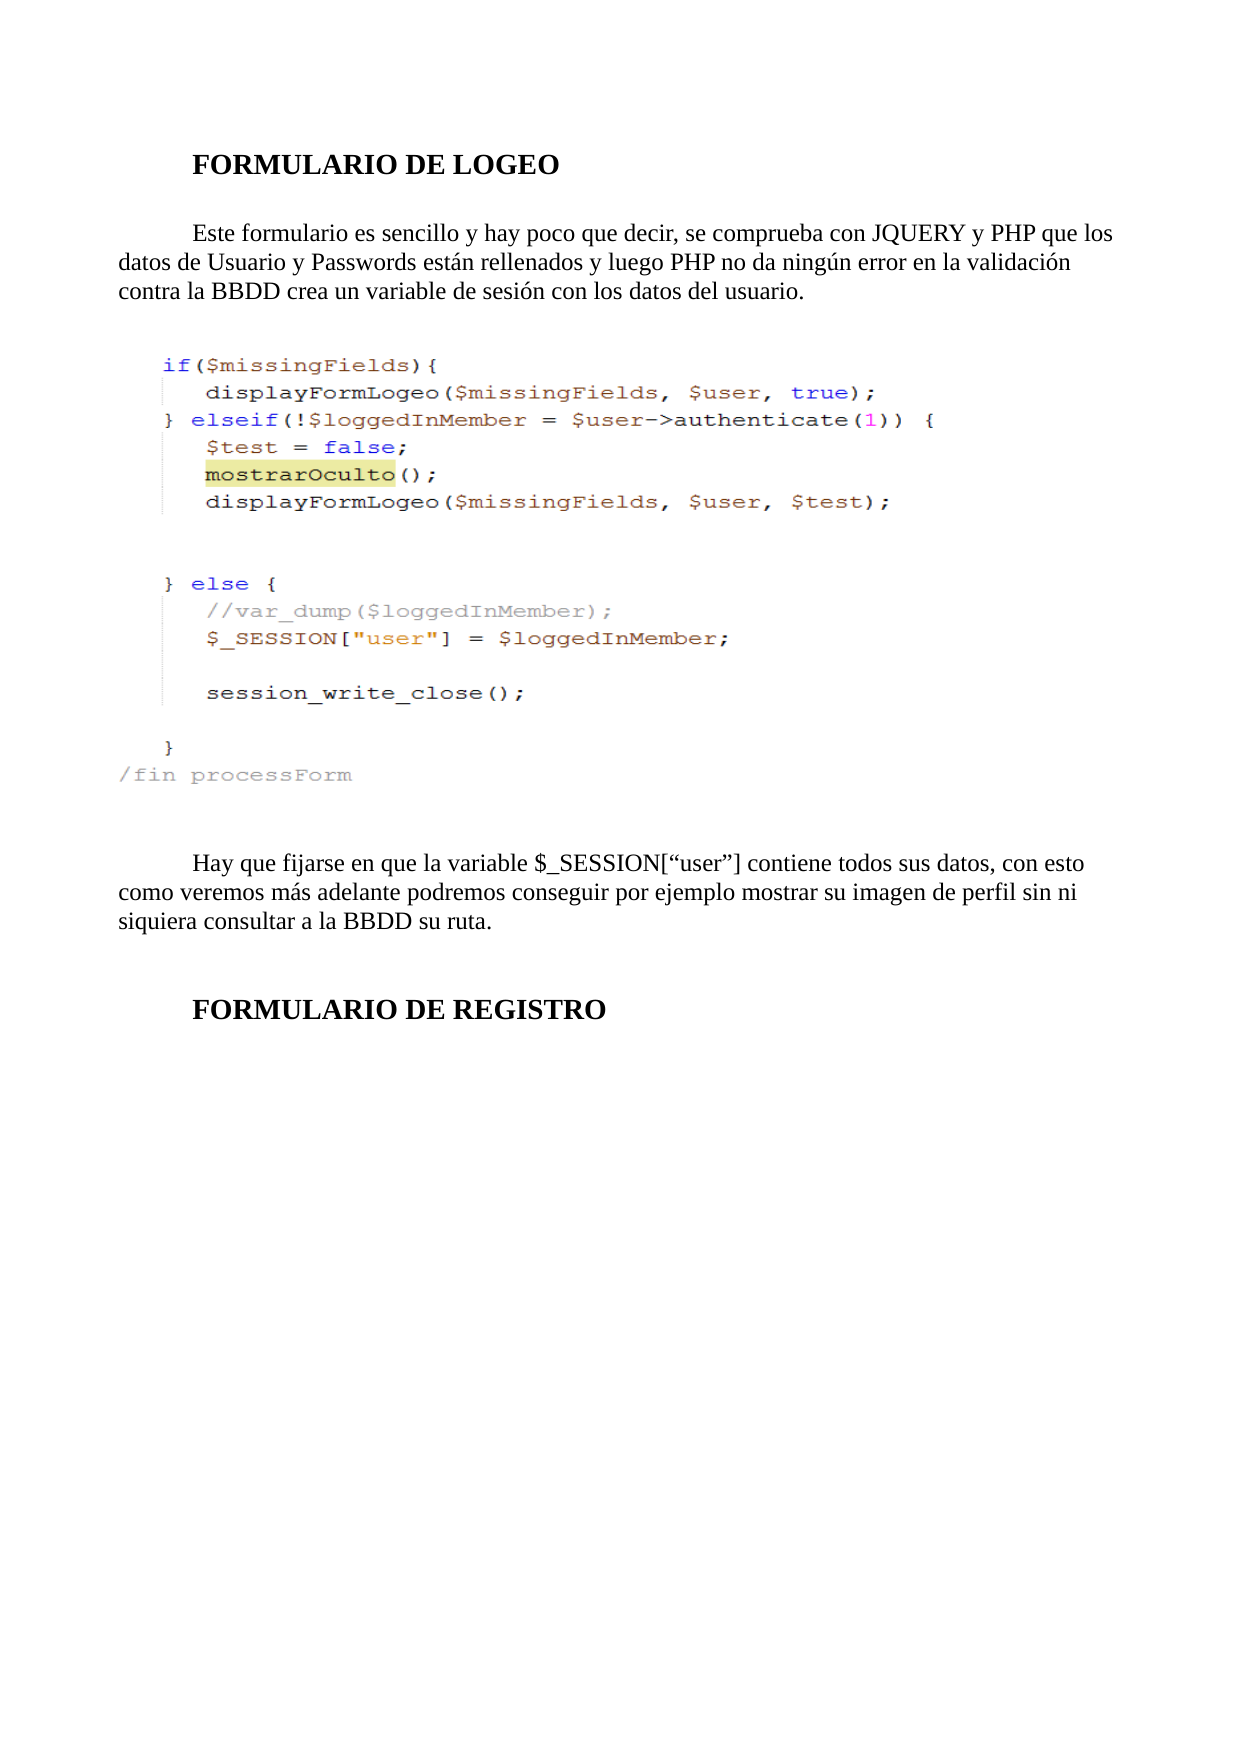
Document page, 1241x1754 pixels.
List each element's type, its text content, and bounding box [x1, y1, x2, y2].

text Hay que fijarse en que la variable $_SESSION[“user”] contiene todos sus datos, con esto como veremos más adelante podremos conseguir por ejemplo mostrar su imagen de perfil sin ni siquiera consultar a la BBDD su ruta. [118, 848, 1122, 935]
text FORMULARIO DE LOGEO [118, 147, 1122, 180]
text Este formulario es sencillo y hay poco que decir, se comprueba con JQUERY y PHP que los datos de Usuario y Passwords están rellenados y luego PHP no da ningún error en la validación contra la BBDD crea un variable de sesión con los datos del usuario. [118, 214, 1122, 305]
text FORMULARIO DE REGISTRO [118, 992, 1122, 1026]
picture [118, 333, 1123, 820]
